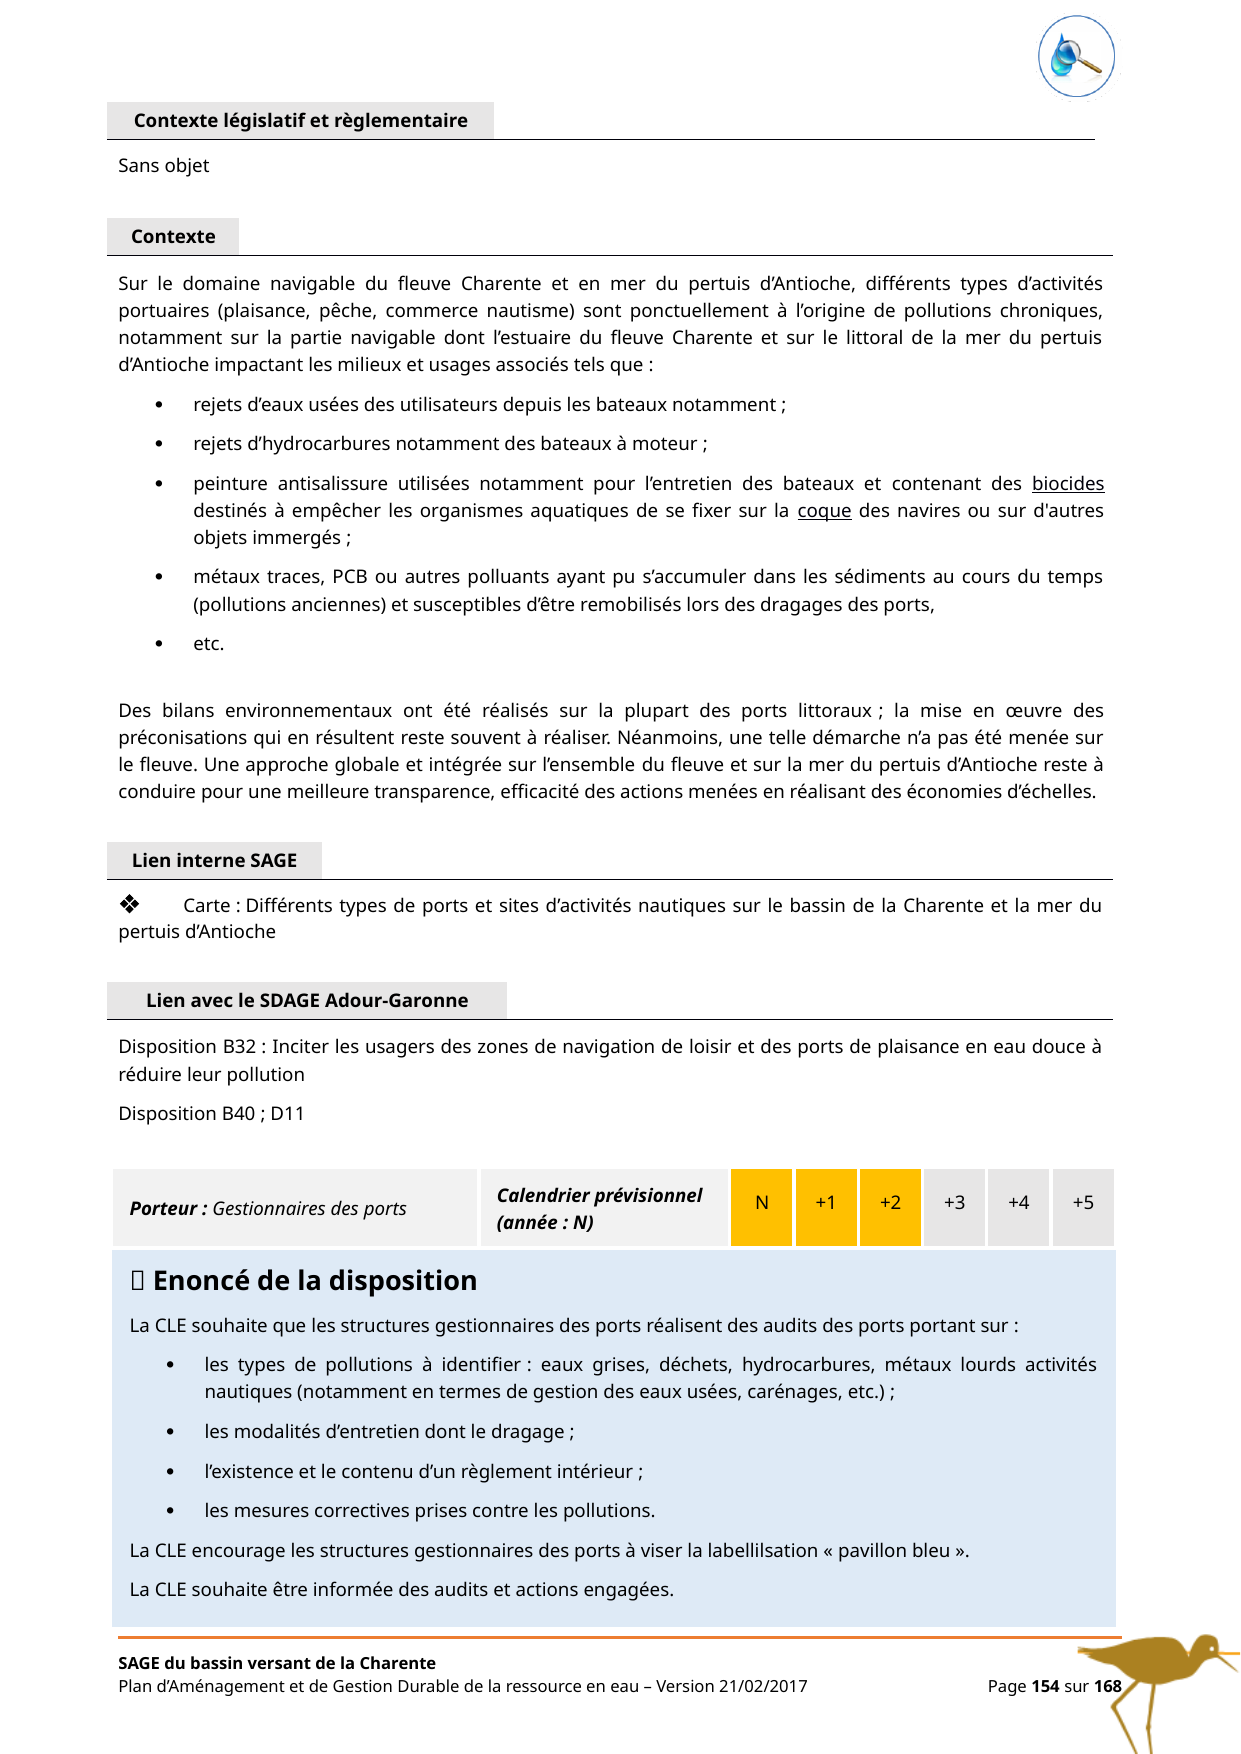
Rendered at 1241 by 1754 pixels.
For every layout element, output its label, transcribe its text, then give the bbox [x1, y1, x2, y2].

table_header [495, 102, 1095, 139]
table_cell Calendrier prévisionnel (année : N) [481, 1169, 728, 1246]
table_cell N [731, 1169, 792, 1246]
picture [1034, 11, 1123, 102]
table_cell Disposition B32 : Inciter les usagers des zones de navigation de loisir et des ports de plaisance en eau douce à réduire leur pollution Disposition B40 ; D11 [107, 1019, 1116, 1166]
table_header [240, 218, 1116, 255]
table_cell [322, 842, 1116, 879]
table_header Contexte [107, 218, 239, 255]
table_cell Porteur : Gestionnaires des ports [113, 1169, 477, 1246]
table_cell +3 [924, 1169, 985, 1246]
table_cell Lien interne SAGE [107, 842, 322, 879]
table_cell [508, 982, 1116, 1019]
picture [1077, 1629, 1241, 1754]
table_cell [107, 1246, 112, 1627]
table_cell Sur le domaine navigable du fleuve Charente et en mer du pertuis d’Antioche, différents types d’activités portuaires (plaisance, pêche, commerce nautisme) sont ponctuellement à l’origine de pollutions chroniques, notamment sur la partie navigable dont l’estuaire du fleuve Charente et sur le littoral de la mer du pertuis d’Antioche impactant les milieux et usages associés tels que : rejets d’eaux usées des utilisateurs depuis les bateaux notamment ; rejets d’hydrocarbures notamment des bateaux à moteur ; peinture antisalissure utilisées notamment pour l’entretien des bateaux et contenant des biocides destinés à empêcher les organismes aquatiques de se fixer sur la coque des navires ou sur d'autres objets immergés ; métaux traces, PCB ou autres polluants ayant pu s’accumuler dans les sédiments au cours du temps (pollutions anciennes) et susceptibles d’être remobilisés lors des dragages des ports, etc. Des bilans environnementaux ont été réalisés sur la plupart des ports littoraux ; la mise en œuvre des préconisations qui en résultent reste souvent à réaliser. Néanmoins, une telle démarche n’a pas été menée sur le fleuve. Une approche globale et intégrée sur l’ensemble du fleuve et sur la mer du pertuis d’Antioche reste à conduire pour une meilleure transparence, efficacité des actions menées en réalisant des économies d’échelles. [107, 255, 1116, 842]
table_cell  Enoncé de la disposition La CLE souhaite que les structures gestionnaires des ports réalisent des audits des ports portant sur : les types de pollutions à identifier : eaux grises, déchets, hydrocarbures, métaux lourds activités nautiques (notamment en termes de gestion des eaux usées, carénages, etc.) ; les modalités d’entretien dont le dragage ; l’existence et le contenu d’un règlement intérieur ; les mesures correctives prises contre les pollutions. La CLE encourage les structures gestionnaires des ports à viser la labellilsation « pavillon bleu ». La CLE souhaite être informée des audits et actions engagées. [112, 1250, 1116, 1627]
table_cell Carte : Différents types de ports et sites d’activités nautiques sur le bassin de la Charente et la mer du pertuis d’Antioche [107, 879, 1116, 982]
table_cell Lien avec le SDAGE Adour-Garonne [107, 982, 507, 1019]
table_cell Sans objet [107, 140, 1095, 178]
table_cell +4 [988, 1169, 1049, 1246]
table_header Contexte législatif et règlementaire [107, 102, 494, 139]
table_cell +5 [1053, 1169, 1114, 1246]
table_cell +2 [860, 1169, 921, 1246]
table_cell +1 [796, 1169, 857, 1246]
